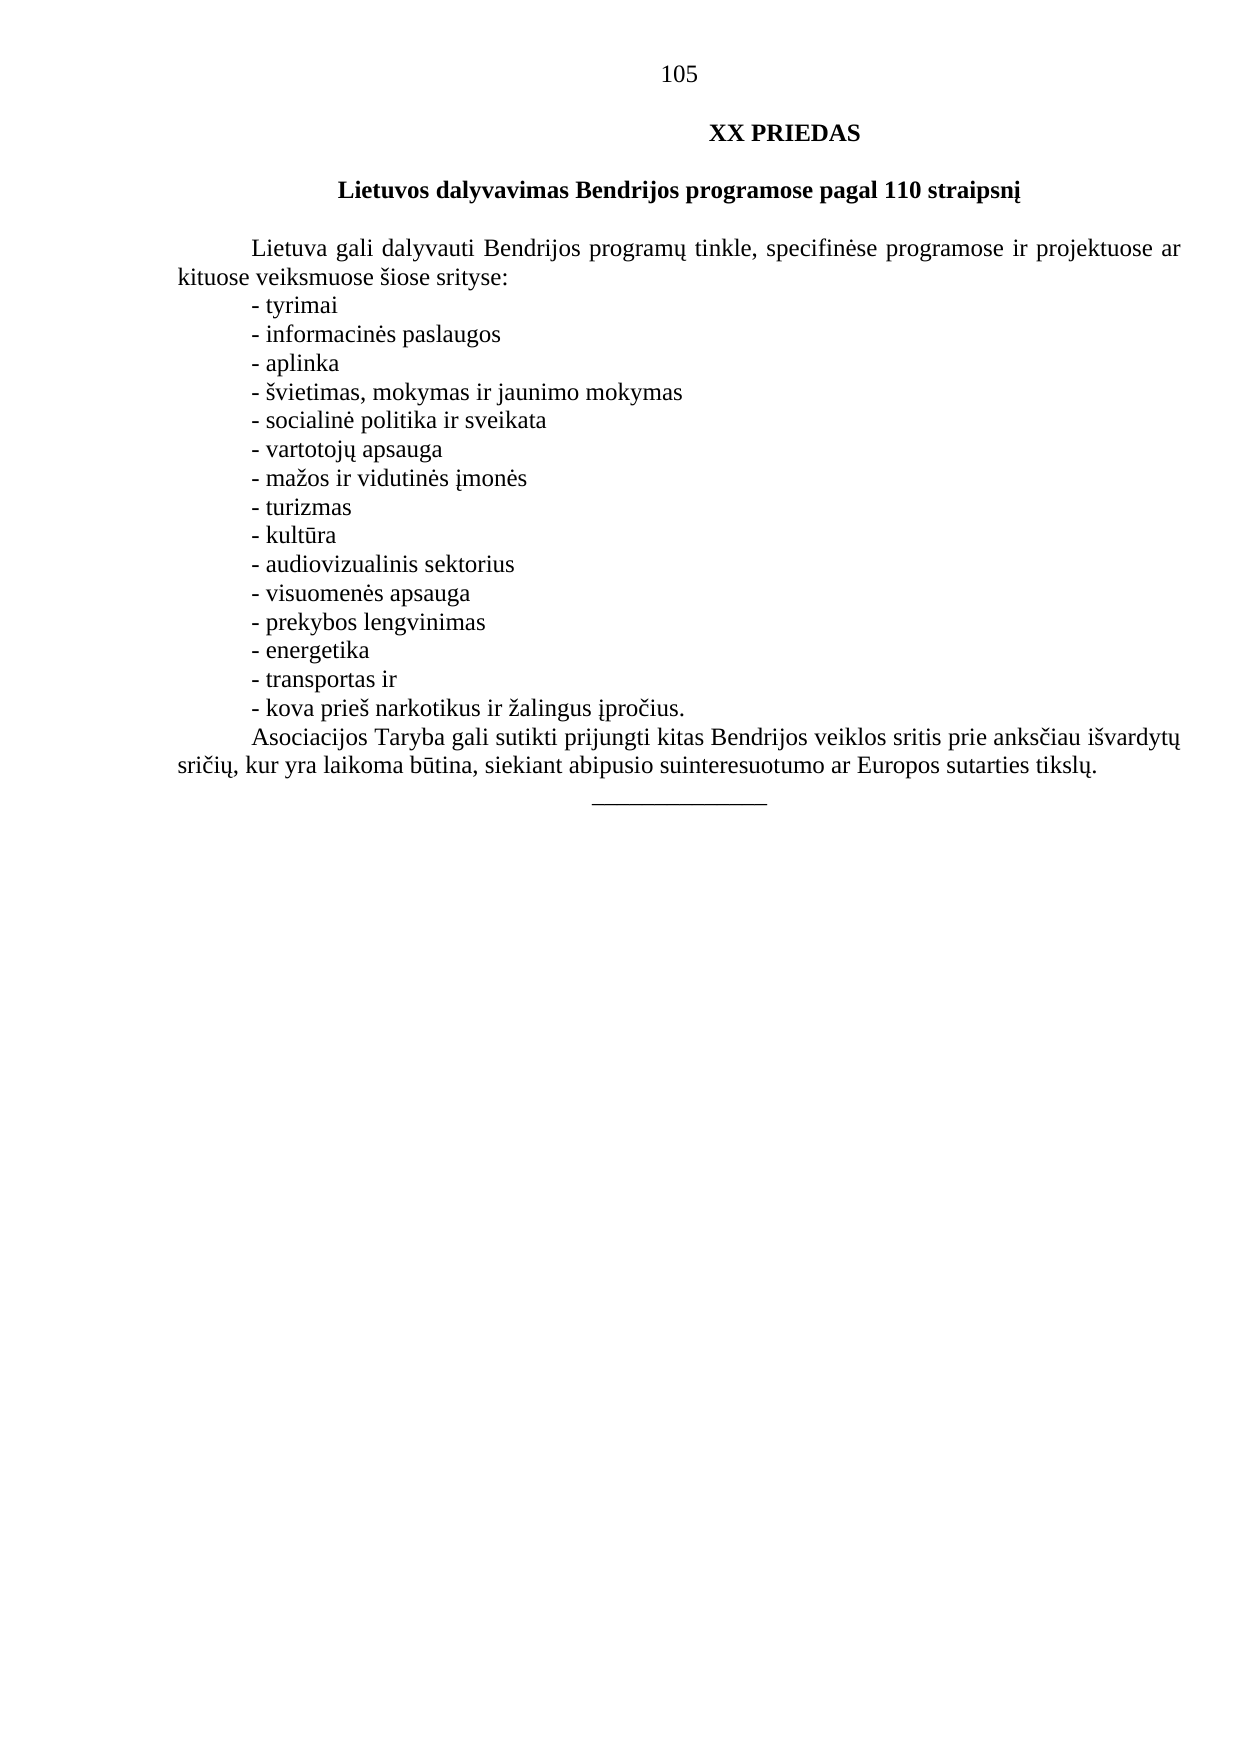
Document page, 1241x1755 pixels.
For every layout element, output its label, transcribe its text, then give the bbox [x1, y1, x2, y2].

text Lietuva gali dalyvauti Bendrijos programų tinkle, specifinėse programose ir projektuose ar kituose veiksmuose šiose srityse: [177, 233, 1181, 291]
text XX PRIEDAS [177, 118, 1181, 147]
text - vartotojų apsauga [177, 434, 1181, 463]
text - socialinė politika ir sveikata [177, 406, 1181, 434]
text Lietuvos dalyvavimas Bendrijos programose pagal 110 straipsnį [177, 176, 1181, 204]
text - audiovizualinis sektorius [177, 549, 1181, 578]
text - mažos ir vidutinės įmonės [177, 463, 1181, 492]
text - prekybos lengvinimas [177, 607, 1181, 636]
text - tyrimai [177, 291, 1181, 319]
text - visuomenės apsauga [177, 578, 1181, 607]
text - švietimas, mokymas ir jaunimo mokymas [177, 377, 1181, 406]
text Asociacijos Taryba gali sutikti prijungti kitas Bendrijos veiklos sritis prie anksčiau išvardytų sričių, kur yra laikoma būtina, siekiant abipusio suinteresuotumo ar Europos sutarties tikslų. [177, 722, 1181, 779]
text - transportas ir [177, 664, 1181, 693]
text - informacinės paslaugos [177, 319, 1181, 348]
text - kultūra [177, 521, 1181, 549]
text ______________ [177, 779, 1181, 808]
text - energetika [177, 636, 1181, 664]
text - kova prieš narkotikus ir žalingus įpročius. [177, 693, 1181, 722]
text - aplinka [177, 348, 1181, 377]
text - turizmas [177, 492, 1181, 521]
